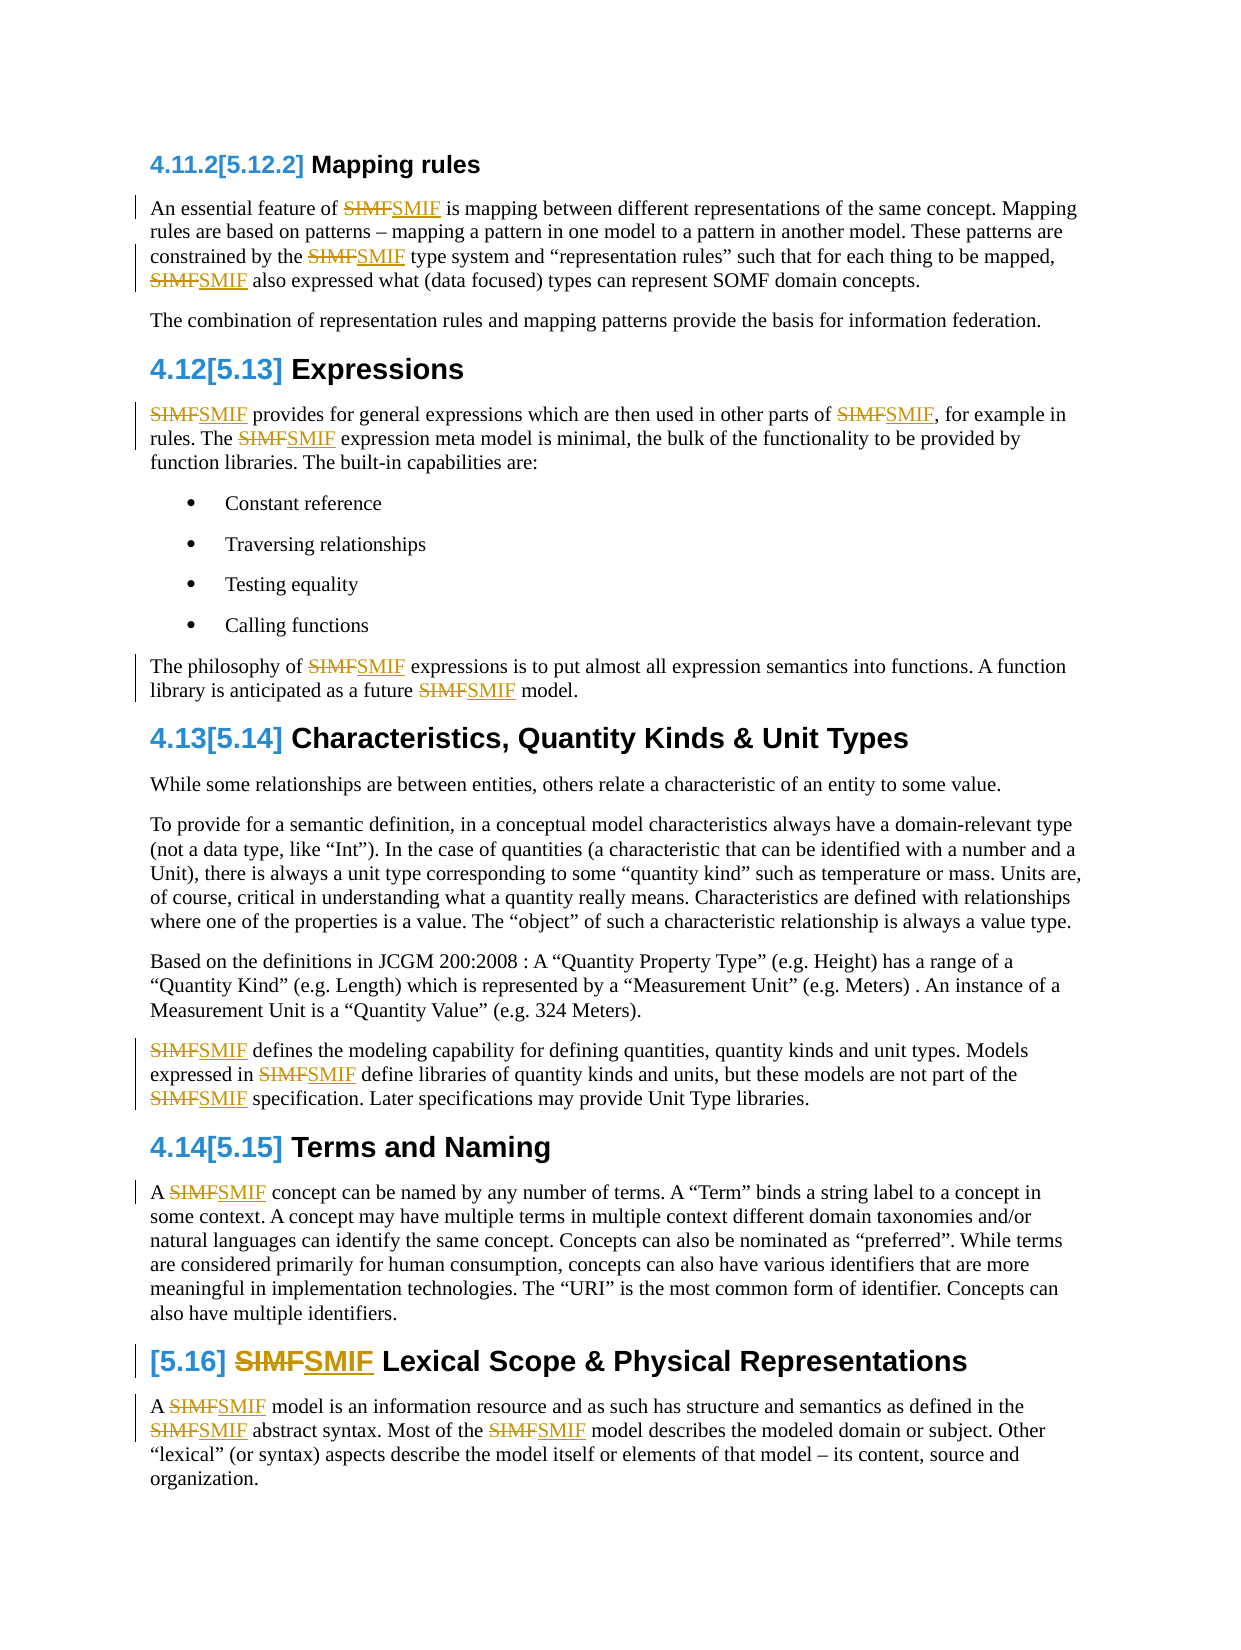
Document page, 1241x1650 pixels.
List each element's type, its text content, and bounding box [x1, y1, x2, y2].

subtitle Characteristics, Quantity Kinds & Unit Types [150, 721, 1090, 755]
list Constant reference [187, 491, 1090, 515]
list Traversing relationships [187, 532, 1090, 556]
list Testing equality [187, 572, 1090, 596]
text A SMIF model is an information resource and as such has structure and semantics as defined in the SMIF abstract syntax. Most of the SMIF model describes the modeled domain or subject. Other “lexical” (or syntax) aspects describe the model itself or elements of that model – its content, source and organization. [150, 1394, 1090, 1490]
text A SMIF concept can be named by any number of terms. A “Term” binds a string label to a concept in some context. A concept may have multiple terms in multiple context different domain taxonomies and/or natural languages can identify the same concept. Concepts can also be nominated as “preferred”. While terms are considered primarily for human consumption, concepts can also have various identifiers that are more meaningful in implementation technologies. The “URI” is the most common form of identifier. Concepts can also have multiple identifiers. [150, 1180, 1090, 1324]
text To provide for a semantic definition, in a conceptual model characteristics always have a domain-relevant type (not a data type, like “Int”). In the case of quantities (a characteristic that can be identified with a number and a Unit), there is always a unit type corresponding to some “quantity kind” such as temperature or mass. Units are, of course, critical in understanding what a quantity really means. Characteristics are defined with relationships where one of the properties is a value. The “object” of such a characteristic relationship is always a value type. [150, 812, 1090, 933]
subtitle Terms and Naming [150, 1130, 1090, 1163]
text Based on the definitions in JCGM 200:2008 : A “Quantity Property Type” (e.g. Height) has a range of a “Quantity Kind” (e.g. Length) which is represented by a “Measurement Unit” (e.g. Meters) . An instance of a Measurement Unit is a “Quantity Value” (e.g. 324 Meters). [150, 949, 1090, 1022]
text SMIF defines the modeling capability for defining quantities, quantity kinds and unit types. Models expressed in SMIF define libraries of quantity kinds and units, but these models are not part of the SMIF specification. Later specifications may provide Unit Type libraries. [150, 1038, 1090, 1110]
text An essential feature of SMIF is mapping between different representations of the same concept. Mapping rules are based on patterns – mapping a pattern in one model to a pattern in another model. These patterns are constrained by the SMIF type system and “representation rules” such that for each thing to be mapped, SMIF also expressed what (data focused) types can represent SOMF domain concepts. [150, 195, 1090, 292]
subtitle SMIF Lexical Scope & Physical Representations [150, 1344, 1090, 1377]
text While some relationships are between entities, others relate a characteristic of an entity to some value. [150, 772, 1090, 796]
list Calling functions [187, 613, 1090, 637]
text SMIF provides for general expressions which are then used in other parts of SMIF, for example in rules. The SMIF expression meta model is minimal, the bulk of the functionality to be provided by function libraries. The built-in capabilities are: [150, 402, 1090, 474]
text The philosophy of SMIF expressions is to put almost all expression semantics into functions. A function library is anticipated as a future SMIF model. [150, 654, 1090, 702]
subtitle Mapping rules [150, 150, 1090, 179]
subtitle Expressions [150, 352, 1090, 385]
text The combination of representation rules and mapping patterns provide the basis for information federation. [150, 308, 1090, 332]
